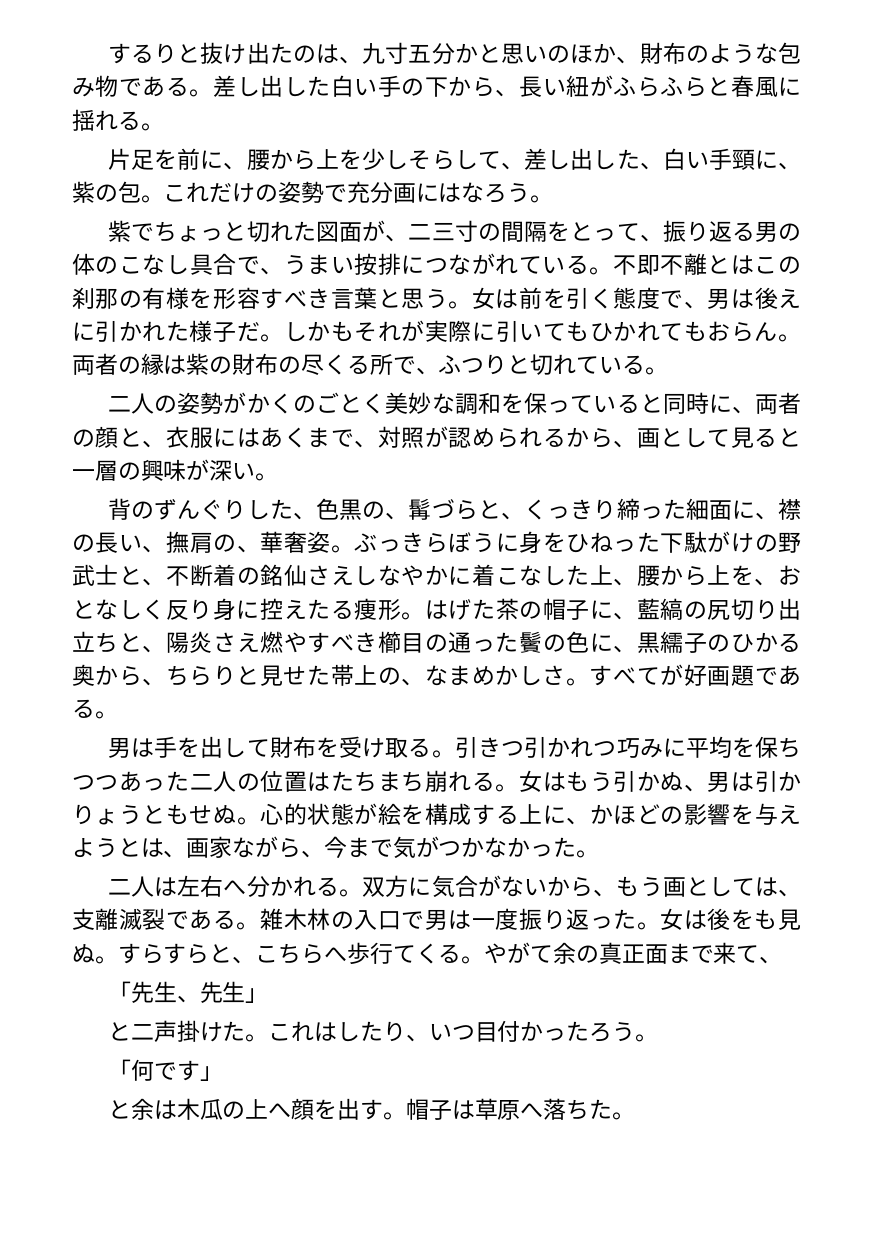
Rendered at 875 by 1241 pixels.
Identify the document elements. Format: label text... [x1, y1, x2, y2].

text 背のずんぐりした、色黒の、髯づらと、くっきり締った細面に、襟の長い、撫肩の、華奢姿。ぶっきらぼうに身をひねった下駄がけの野武士と、不断着の銘仙さえしなやかに着こなした上、腰から上を、おとなしく反り身に控えたる痩形。はげた茶の帽子に、藍縞の尻切り出立ちと、陽炎さえ燃やすべき櫛目の通った鬢の色に、黒繻子のひかる奥から、ちらりと見せた帯上の、なまめかしさ。すべてが好画題である。 [72, 492, 802, 724]
text 「先生、先生」 [72, 975, 802, 1008]
text 片足を前に、腰から上を少しそらして、差し出した、白い手頸に、紫の包。これだけの姿勢で充分画にはなろう。 [72, 142, 802, 208]
text 「何です」 [72, 1053, 802, 1086]
text 紫でちょっと切れた図面が、二三寸の間隔をとって、振り返る男の体のこなし具合で、うまい按排につながれている。不即不離とはこの刹那の有様を形容すべき言葉と思う。女は前を引く態度で、男は後えに引かれた様子だ。しかもそれが実際に引いてもひかれてもおらん。両者の縁は紫の財布の尽くる所で、ふつりと切れている。 [72, 214, 802, 380]
text と余は木瓜の上へ顔を出す。帽子は草原へ落ちた。 [72, 1092, 802, 1126]
text 二人の姿勢がかくのごとく美妙な調和を保っていると同時に、両者の顔と、衣服にはあくまで、対照が認められるから、画として見ると一層の興味が深い。 [72, 386, 802, 486]
text するりと抜け出たのは、九寸五分かと思いのほか、財布のような包み物である。差し出した白い手の下から、長い紐がふらふらと春風に揺れる。 [72, 36, 802, 136]
text 男は手を出して財布を受け取る。引きつ引かれつ巧みに平均を保ちつつあった二人の位置はたちまち崩れる。女はもう引かぬ、男は引かりょうともせぬ。心的状態が絵を構成する上に、かほどの影響を与えようとは、画家ながら、今まで気がつかなかった。 [72, 730, 802, 863]
text と二声掛けた。これはしたり、いつ目付かったろう。 [72, 1014, 802, 1047]
text 二人は左右へ分かれる。双方に気合がないから、もう画としては、支離滅裂である。雑木林の入口で男は一度振り返った。女は後をも見ぬ。すらすらと、こちらへ歩行てくる。やがて余の真正面まで来て、 [72, 869, 802, 969]
